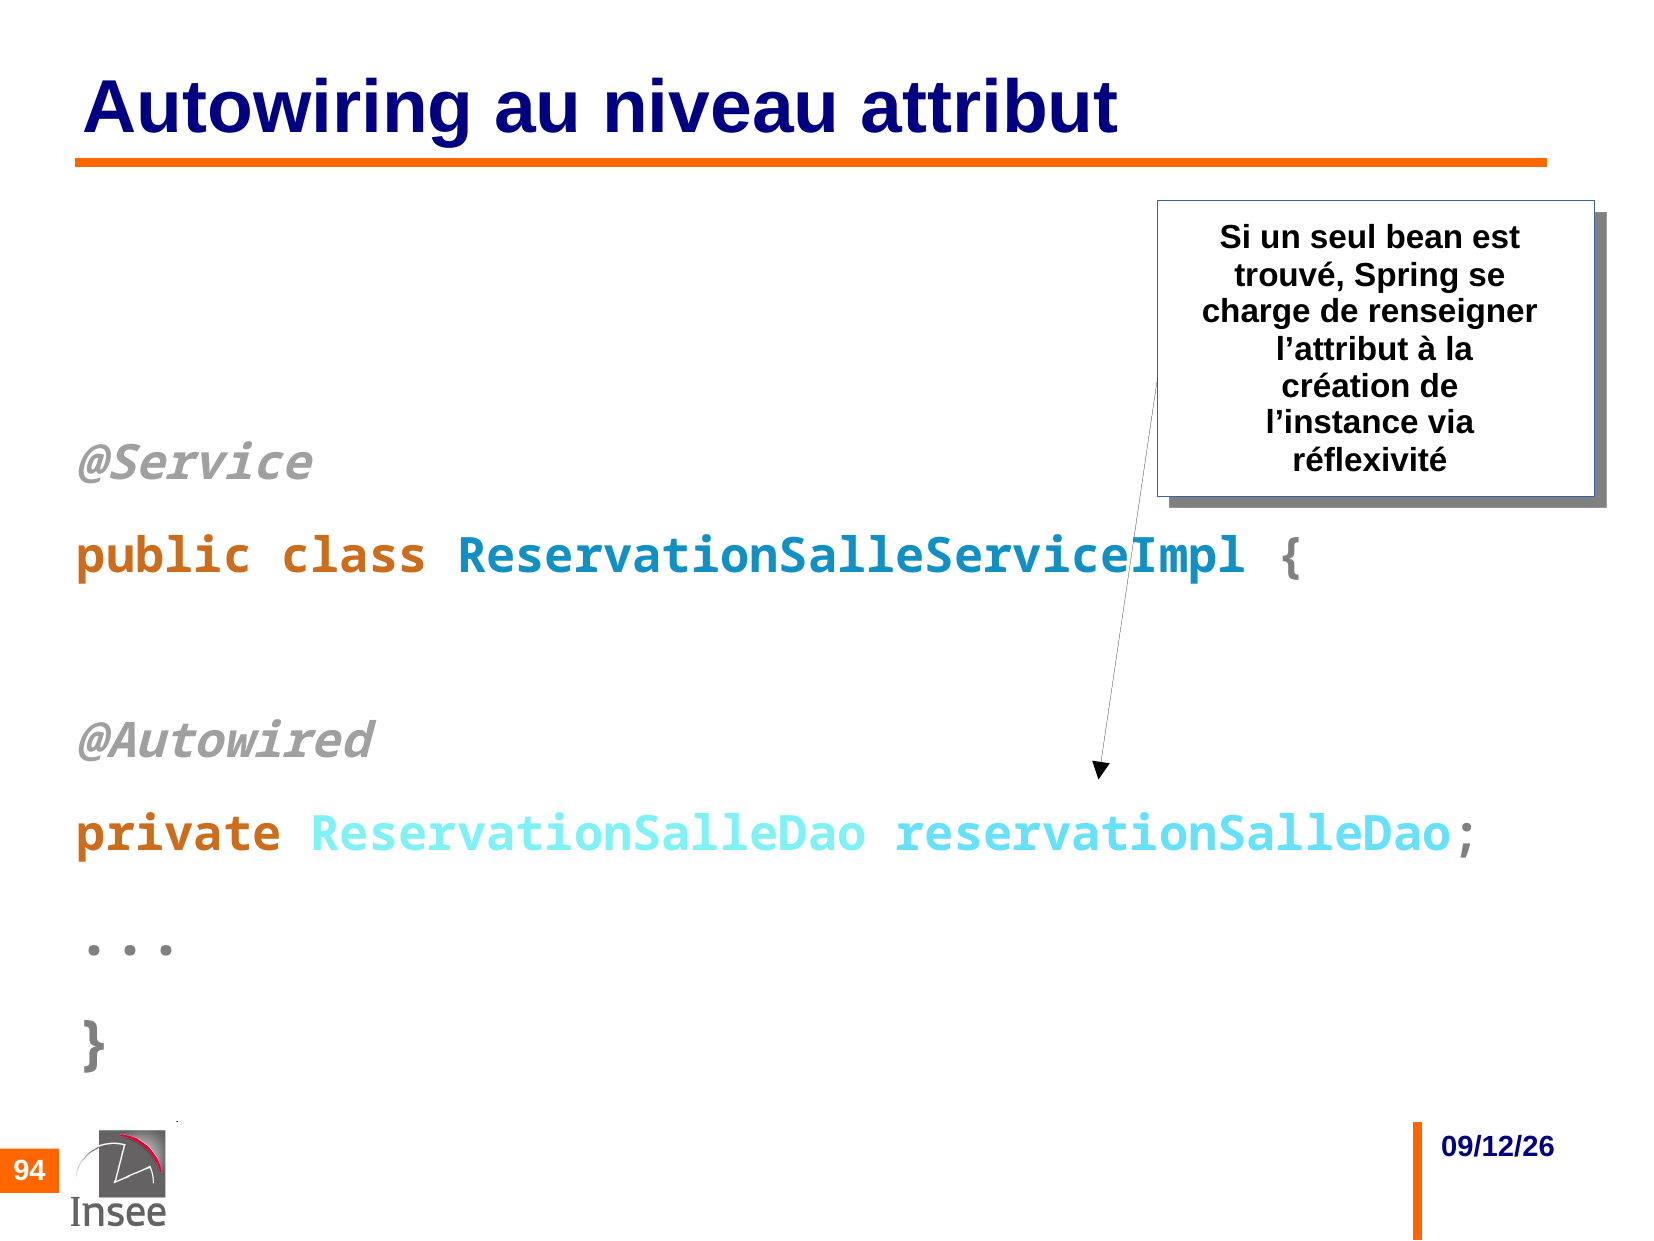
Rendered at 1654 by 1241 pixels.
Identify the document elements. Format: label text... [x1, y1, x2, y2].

title Autowiring au niveau attribut [82, 49, 1619, 163]
text_box Si un seul bean est trouvé, Spring se charge de renseigner l’attribut à la création de l’instance via réflexivité [1187, 211, 1554, 486]
text_box [1157, 200, 1595, 497]
list @Service public class ReservationSalleServiceImpl { @Autowired private ReservationSalleDao reservationSalleDao; ... } [76, 236, 1542, 1087]
picture [62, 1121, 178, 1241]
